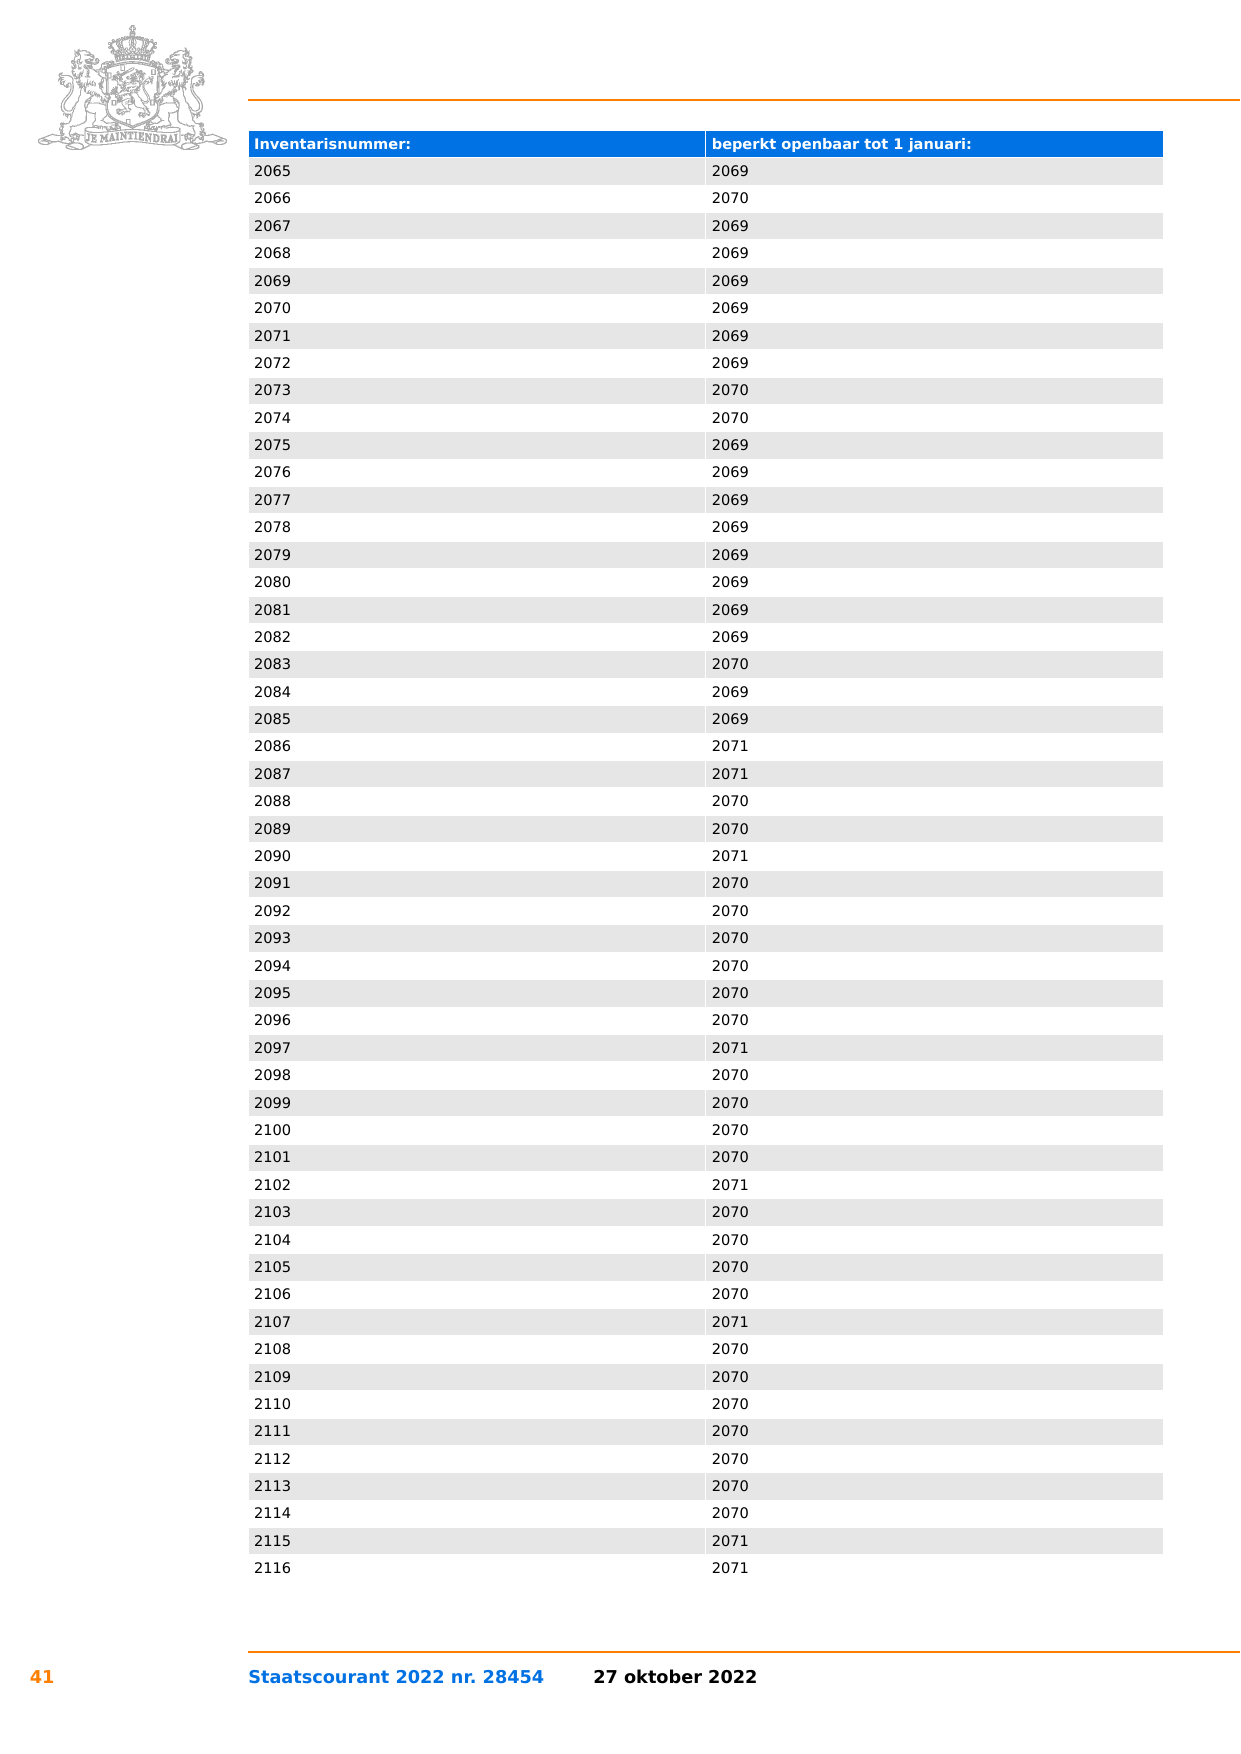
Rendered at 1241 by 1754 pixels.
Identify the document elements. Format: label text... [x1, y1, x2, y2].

table_cell 2081 [249, 597, 705, 623]
table_cell 2069 [706, 542, 1163, 568]
table_cell 2070 [706, 378, 1163, 404]
table_cell 2076 [249, 460, 705, 486]
table_cell 2071 [706, 1528, 1163, 1554]
table_cell 2069 [249, 268, 705, 294]
table_cell 2078 [249, 515, 705, 541]
table_cell 2075 [249, 432, 705, 459]
table_cell 2107 [249, 1309, 705, 1335]
table_cell 2101 [249, 1145, 705, 1171]
table_cell 2099 [249, 1090, 705, 1116]
table_cell 2069 [706, 241, 1163, 267]
table_cell 2082 [249, 624, 705, 650]
table_cell 2069 [706, 350, 1163, 376]
table_header Inventarisnummer: [249, 131, 705, 157]
table_cell 2069 [706, 487, 1163, 513]
table_cell 2069 [706, 295, 1163, 322]
table_cell 2069 [706, 460, 1163, 486]
table_cell 2070 [706, 1501, 1163, 1527]
table_cell 2070 [706, 651, 1163, 678]
table_cell 2071 [706, 734, 1163, 760]
table_cell 2069 [706, 268, 1163, 294]
table_cell 2079 [249, 542, 705, 568]
table_cell 2098 [249, 1063, 705, 1089]
table_cell 2070 [706, 1227, 1163, 1253]
table_cell 2114 [249, 1501, 705, 1527]
table_cell 2070 [706, 1419, 1163, 1445]
table_cell 2069 [706, 158, 1163, 185]
table_cell 2070 [706, 1145, 1163, 1171]
table_cell 2094 [249, 953, 705, 979]
table_cell 2104 [249, 1227, 705, 1253]
table_cell 2096 [249, 1008, 705, 1034]
table_cell 2102 [249, 1172, 705, 1198]
table_cell 2071 [249, 323, 705, 349]
table_cell 2070 [706, 816, 1163, 842]
table_cell 2070 [706, 925, 1163, 952]
picture [38, 25, 227, 150]
table_cell 2069 [706, 432, 1163, 459]
table_header beperkt openbaar tot 1 januari: [706, 131, 1163, 157]
table_cell 2068 [249, 241, 705, 267]
table_cell 2087 [249, 761, 705, 787]
table_cell 2116 [249, 1556, 705, 1582]
table_cell 2080 [249, 569, 705, 596]
table_cell 2070 [706, 1473, 1163, 1500]
table_cell 2106 [249, 1282, 705, 1308]
table_cell 2100 [249, 1117, 705, 1143]
table_cell 2083 [249, 651, 705, 678]
table_cell 2097 [249, 1035, 705, 1061]
table_cell 2069 [706, 624, 1163, 650]
table_cell 2115 [249, 1528, 705, 1554]
table_cell 2095 [249, 980, 705, 1007]
table_cell 2070 [706, 1254, 1163, 1281]
table_cell 2071 [706, 1172, 1163, 1198]
table_cell 2072 [249, 350, 705, 376]
table_cell 2105 [249, 1254, 705, 1281]
table_cell 2071 [706, 843, 1163, 869]
table_cell 2070 [706, 1336, 1163, 1363]
table_cell 2092 [249, 898, 705, 924]
table_cell 2089 [249, 816, 705, 842]
table_cell 2071 [706, 1035, 1163, 1061]
table_cell 2113 [249, 1473, 705, 1500]
table_cell 2069 [706, 706, 1163, 733]
table_cell 2112 [249, 1446, 705, 1472]
table_cell 2069 [706, 679, 1163, 705]
table_cell 2070 [706, 953, 1163, 979]
table_cell 2085 [249, 706, 705, 733]
table_cell 2069 [706, 213, 1163, 239]
table_cell 2069 [706, 323, 1163, 349]
table_cell 2070 [706, 1199, 1163, 1226]
table_cell 2070 [706, 186, 1163, 212]
table_cell 2111 [249, 1419, 705, 1445]
table_cell 2108 [249, 1336, 705, 1363]
table_cell 2070 [706, 980, 1163, 1007]
table_cell 2071 [706, 1309, 1163, 1335]
table_cell 2070 [249, 295, 705, 322]
table_cell 2084 [249, 679, 705, 705]
table_cell 2070 [706, 871, 1163, 897]
table_cell 2086 [249, 734, 705, 760]
table_cell 2110 [249, 1391, 705, 1417]
table_cell 2070 [706, 1117, 1163, 1143]
table_cell 2070 [706, 1063, 1163, 1089]
table_cell 2070 [706, 789, 1163, 815]
table_cell 2090 [249, 843, 705, 869]
table_cell 2103 [249, 1199, 705, 1226]
table_cell 2065 [249, 158, 705, 185]
table_cell 2071 [706, 1556, 1163, 1582]
table_cell 2071 [706, 761, 1163, 787]
table_cell 2069 [706, 597, 1163, 623]
table_cell 2070 [706, 1391, 1163, 1417]
table_cell 2070 [706, 1282, 1163, 1308]
table_cell 2091 [249, 871, 705, 897]
table_cell 2069 [706, 569, 1163, 596]
table_cell 2077 [249, 487, 705, 513]
table_cell 2073 [249, 378, 705, 404]
table_cell 2088 [249, 789, 705, 815]
table_cell 2070 [706, 1364, 1163, 1390]
table_cell 2109 [249, 1364, 705, 1390]
table_cell 2070 [706, 1446, 1163, 1472]
table_cell 2070 [706, 1090, 1163, 1116]
table_cell 2070 [706, 898, 1163, 924]
table_cell 2070 [706, 1008, 1163, 1034]
table_cell 2069 [706, 515, 1163, 541]
table_cell 2093 [249, 925, 705, 952]
table_cell 2066 [249, 186, 705, 212]
table_cell 2067 [249, 213, 705, 239]
table_cell 2070 [706, 405, 1163, 431]
table_cell 2074 [249, 405, 705, 431]
